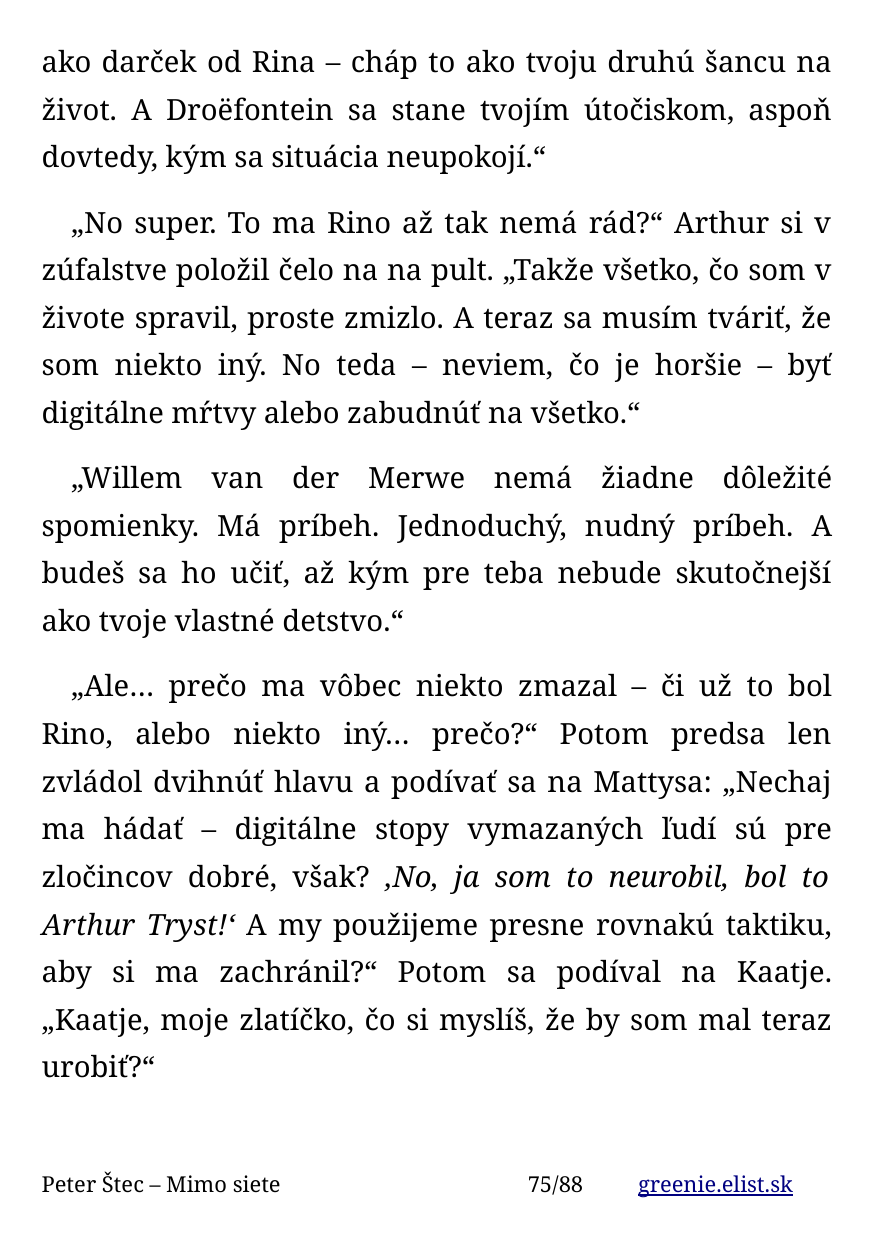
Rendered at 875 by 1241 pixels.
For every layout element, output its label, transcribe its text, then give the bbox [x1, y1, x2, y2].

text „No super. To ma Rino až tak nemá rád?“ Arthur si v zúfalstve položil čelo na na pult. „Takže všetko, čo som v živote spravil, proste zmizlo. A teraz sa musím tváriť, že som niekto iný. No teda – neviem, čo je horšie – byť digitálne mŕtvy alebo zabudnúť na všetko.“ [41, 202, 833, 432]
text ako darček od Rina – cháp to ako tvoju druhú šancu na život. A Droëfontein sa stane tvojím útočiskom, aspoň dovtedy, kým sa situácia neupokojí.“ [41, 41, 833, 176]
text „Willem van der Merwe nemá žiadne dôležité spomienky. Má príbeh. Jednoduchý, nudný príbeh. A budeš sa ho učiť, až kým pre teba nebude skutočnejší ako tvoje vlastné detstvo.“ [41, 458, 833, 640]
text „Ale… prečo ma vôbec niekto zmazal – či už to bol Rino, alebo niekto iný… prečo?“ Potom predsa len zvládol dvihnúť hlavu a podívať sa na Mattysa: „Nechaj ma hádať – digitálne stopy vymazaných ľudí sú pre zločincov dobré, však? ‚No, ja som to neurobil, bol to Arthur Tryst!‘ A my použijeme presne rovnakú taktiku, aby si ma zachránil?“ Potom sa podíval na Kaatje. „Kaatje, moje zlatíčko, čo si myslíš, že by som mal teraz urobiť?“ [41, 666, 833, 1086]
